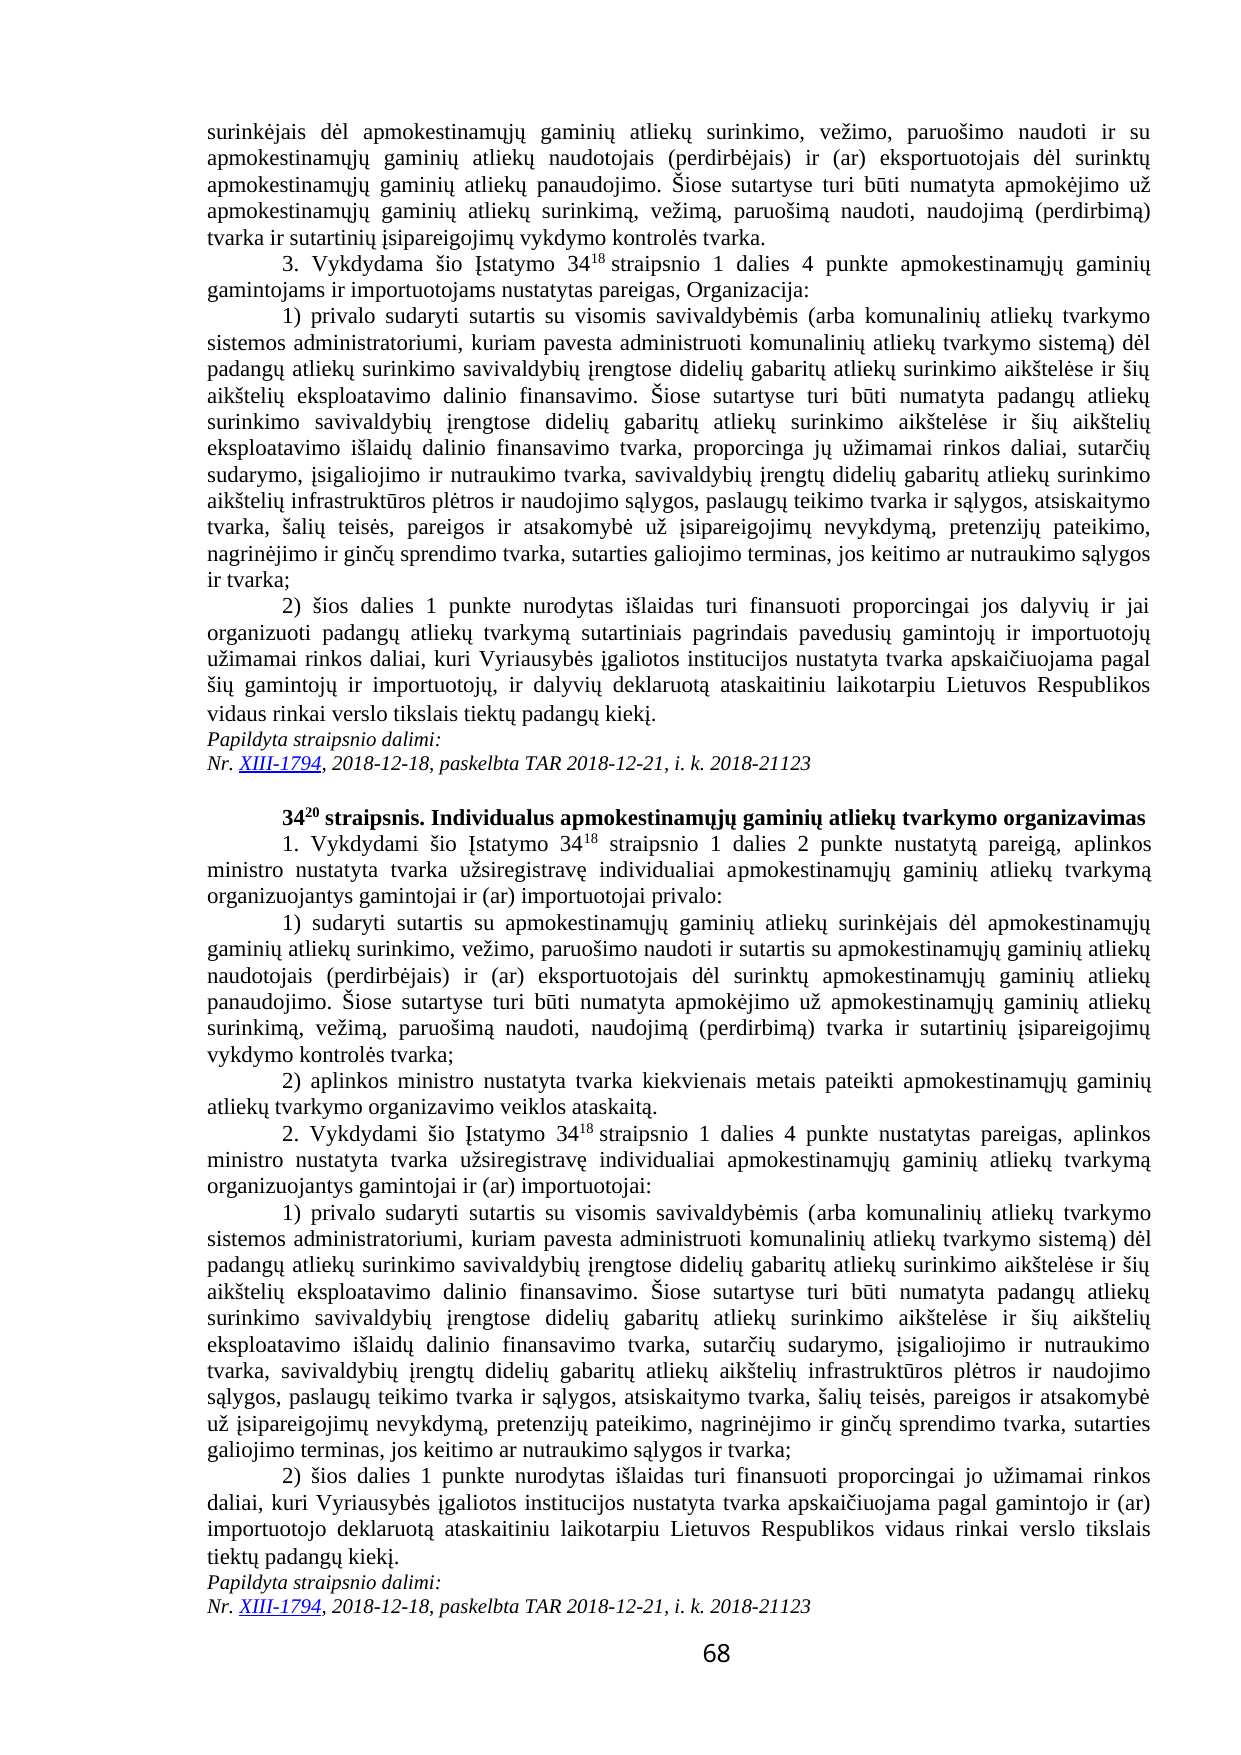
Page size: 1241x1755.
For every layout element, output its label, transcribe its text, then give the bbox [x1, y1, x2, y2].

text 1) privalo sudaryti sutartis su visomis savivaldybėmis (arba komunalinių atliekų tvarkymo sistemos administratoriumi, kuriam pavesta administruoti komunalinių atliekų tvarkymo sistemą) dėl padangų atliekų surinkimo savivaldybių įrengtose didelių gabaritų atliekų surinkimo aikštelėse ir šių aikštelių eksploatavimo dalinio finansavimo. Šiose sutartyse turi būti numatyta padangų atliekų surinkimo savivaldybių įrengtose didelių gabaritų atliekų surinkimo aikštelėse ir šių aikštelių eksploatavimo išlaidų dalinio finansavimo tvarka, sutarčių sudarymo, įsigaliojimo ir nutraukimo tvarka, savivaldybių įrengtų didelių gabaritų atliekų aikštelių infrastruktūros plėtros ir naudojimo sąlygos, paslaugų teikimo tvarka ir sąlygos, atsiskaitymo tvarka, šalių teisės, pareigos ir atsakomybė už įsipareigojimų nevykdymą, pretenzijų pateikimo, nagrinėjimo ir ginčų sprendimo tvarka, sutarties galiojimo terminas, jos keitimo ar nutraukimo sąlygos ir tvarka; [207, 1199, 1152, 1462]
text 1) sudaryti sutartis su apmokestinamųjų gaminių atliekų surinkėjais dėl apmokestinamųjų gaminių atliekų surinkimo, vežimo, paruošimo naudoti ir sutartis su apmokestinamųjų gaminių atliekų naudotojais (perdirbėjais) ir (ar) eksportuotojais dėl surinktų apmokestinamųjų gaminių atliekų panaudojimo. Šiose sutartyse turi būti numatyta apmokėjimo už apmokestinamųjų gaminių atliekų surinkimą, vežimą, paruošimą naudoti, naudojimą (perdirbimą) tvarka ir sutartinių įsipareigojimų vykdymo kontrolės tvarka; [207, 909, 1152, 1067]
text 2) šios dalies 1 punkte nurodytas išlaidas turi finansuoti proporcingai jo užimamai rinkos daliai, kuri Vyriausybės įgaliotos institucijos nustatyta tvarka apskaičiuojama pagal gamintojo ir (ar) importuotojo deklaruotą ataskaitiniu laikotarpiu Lietuvos Respublikos vidaus rinkai verslo tikslais tiektų padangų kiekį. [207, 1462, 1152, 1570]
text 2. Vykdydami šio Įstatymo 3418 straipsnio 1 dalies 4 punkte nustatytas pareigas, aplinkos ministro nustatyta tvarka užsiregistravę individualiai apmokestinamųjų gaminių atliekų tvarkymą organizuojantys gamintojai ir (ar) importuotojai: [207, 1120, 1152, 1199]
text 2) aplinkos ministro nustatyta tvarka kiekvienais metais pateikti apmokestinamųjų gaminių atliekų tvarkymo organizavimo veiklos ataskaitą. [207, 1067, 1152, 1120]
text 3. Vykdydama šio Įstatymo 3418 straipsnio 1 dalies 4 punkte apmokestinamųjų gaminių gamintojams ir importuotojams nustatytas pareigas, Organizacija: [207, 250, 1152, 303]
text 1. Vykdydami šio Įstatymo 3418 straipsnio 1 dalies 2 punkte nustatytą pareigą, aplinkos ministro nustatyta tvarka užsiregistravę individualiai apmokestinamųjų gaminių atliekų tvarkymą organizuojantys gamintojai ir (ar) importuotojai privalo: [207, 830, 1152, 909]
text Papildyta straipsnio dalimi: [207, 1570, 1152, 1594]
text Nr. XIII-1794, 2018-12-18, paskelbta TAR 2018-12-21, i. k. 2018-21123 [207, 751, 1152, 775]
text 2) šios dalies 1 punkte nurodytas išlaidas turi finansuoti proporcingai jos dalyvių ir jai organizuoti padangų atliekų tvarkymą sutartiniais pagrindais pavedusių gamintojų ir importuotojų užimamai rinkos daliai, kuri Vyriausybės įgaliotos institucijos nustatyta tvarka apskaičiuojama pagal šių gamintojų ir importuotojų, ir dalyvių deklaruotą ataskaitiniu laikotarpiu Lietuvos Respublikos vidaus rinkai verslo tikslais tiektų padangų kiekį. [207, 592, 1152, 727]
text Papildyta straipsnio dalimi: [207, 727, 1152, 751]
text 1) privalo sudaryti sutartis su visomis savivaldybėmis (arba komunalinių atliekų tvarkymo sistemos administratoriumi, kuriam pavesta administruoti komunalinių atliekų tvarkymo sistemą) dėl padangų atliekų surinkimo savivaldybių įrengtose didelių gabaritų atliekų surinkimo aikštelėse ir šių aikštelių eksploatavimo dalinio finansavimo. Šiose sutartyse turi būti numatyta padangų atliekų surinkimo savivaldybių įrengtose didelių gabaritų atliekų surinkimo aikštelėse ir šių aikštelių eksploatavimo išlaidų dalinio finansavimo tvarka, proporcinga jų užimamai rinkos daliai, sutarčių sudarymo, įsigaliojimo ir nutraukimo tvarka, savivaldybių įrengtų didelių gabaritų atliekų surinkimo aikštelių infrastruktūros plėtros ir naudojimo sąlygos, paslaugų teikimo tvarka ir sąlygos, atsiskaitymo tvarka, šalių teisės, pareigos ir atsakomybė už įsipareigojimų nevykdymą, pretenzijų pateikimo, nagrinėjimo ir ginčų sprendimo tvarka, sutarties galiojimo terminas, jos keitimo ar nutraukimo sąlygos ir tvarka; [207, 303, 1152, 592]
text surinkėjais dėl apmokestinamųjų gaminių atliekų surinkimo, vežimo, paruošimo naudoti ir su apmokestinamųjų gaminių atliekų naudotojais (perdirbėjais) ir (ar) eksportuotojais dėl surinktų apmokestinamųjų gaminių atliekų panaudojimo. Šiose sutartyse turi būti numatyta apmokėjimo už apmokestinamųjų gaminių atliekų surinkimą, vežimą, paruošimą naudoti, naudojimą (perdirbimą) tvarka ir sutartinių įsipareigojimų vykdymo kontrolės tvarka. [207, 118, 1152, 250]
text 3420 straipsnis. Individualus apmokestinamųjų gaminių atliekų tvarkymo organizavimas [282, 803, 1152, 830]
text Nr. XIII-1794, 2018-12-18, paskelbta TAR 2018-12-21, i. k. 2018-21123 [207, 1594, 1152, 1618]
